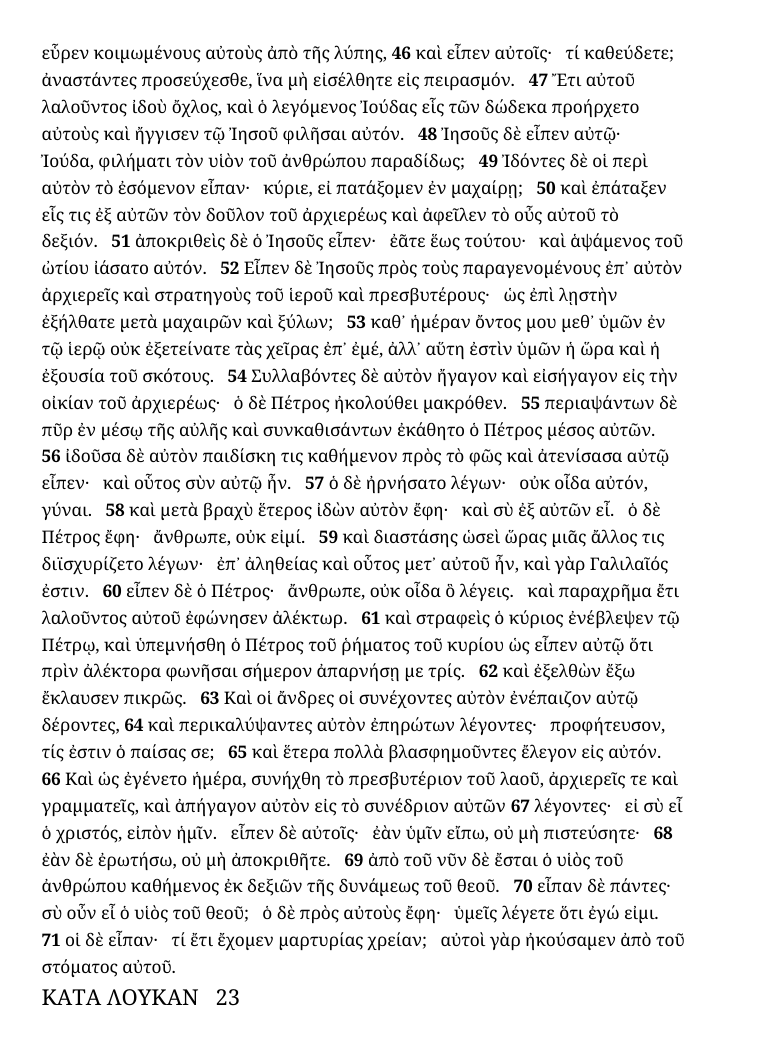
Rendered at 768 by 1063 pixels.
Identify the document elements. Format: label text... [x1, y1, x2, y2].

text ΚΑΤΑ ΛΟΥΚΑΝ 23 [41, 982, 685, 1012]
text εὗρεν κοιμωμένους αὐτοὺς ἀπὸ τῆς λύπης, 46 καὶ εἶπεν αὐτοῖς· τί καθεύδετε; ἀναστάντες προσεύχεσθε, ἵνα μὴ εἰσέλθητε εἰς πειρασμόν. 47 Ἔτι αὐτοῦ λαλοῦντος ἰδοὺ ὄχλος, καὶ ὁ λεγόμενος Ἰούδας εἷς τῶν δώδεκα προήρχετο αὐτοὺς καὶ ἤγγισεν τῷ Ἰησοῦ φιλῆσαι αὐτόν. 48 Ἰησοῦς δὲ εἶπεν αὐτῷ· Ἰούδα, φιλήματι τὸν υἱὸν τοῦ ἀνθρώπου παραδίδως; 49 Ἰδόντες δὲ οἱ περὶ αὐτὸν τὸ ἐσόμενον εἶπαν· κύριε, εἰ πατάξομεν ἐν μαχαίρῃ; 50 καὶ ἐπάταξεν εἷς τις ἐξ αὐτῶν τὸν δοῦλον τοῦ ἀρχιερέως καὶ ἀφεῖλεν τὸ οὖς αὐτοῦ τὸ δεξιόν. 51 ἀποκριθεὶς δὲ ὁ Ἰησοῦς εἶπεν· ἐᾶτε ἕως τούτου· καὶ ἁψάμενος τοῦ ὠτίου ἰάσατο αὐτόν. 52 Εἶπεν δὲ Ἰησοῦς πρὸς τοὺς παραγενομένους ἐπ᾽ αὐτὸν ἀρχιερεῖς καὶ στρατηγοὺς τοῦ ἱεροῦ καὶ πρεσβυτέρους· ὡς ἐπὶ λῃστὴν ἐξήλθατε μετὰ μαχαιρῶν καὶ ξύλων; 53 καθ᾽ ἡμέραν ὄντος μου μεθ᾽ ὑμῶν ἐν τῷ ἱερῷ οὐκ ἐξετείνατε τὰς χεῖρας ἐπ᾽ ἐμέ, ἀλλ᾽ αὕτη ἐστὶν ὑμῶν ἡ ὥρα καὶ ἡ ἐξουσία τοῦ σκότους. 54 Συλλαβόντες δὲ αὐτὸν ἤγαγον καὶ εἰσήγαγον εἰς τὴν οἰκίαν τοῦ ἀρχιερέως· ὁ δὲ Πέτρος ἠκολούθει μακρόθεν. 55 περιαψάντων δὲ πῦρ ἐν μέσῳ τῆς αὐλῆς καὶ συνκαθισάντων ἐκάθητο ὁ Πέτρος μέσος αὐτῶν. 56 ἰδοῦσα δὲ αὐτὸν παιδίσκη τις καθήμενον πρὸς τὸ φῶς καὶ ἀτενίσασα αὐτῷ εἶπεν· καὶ οὗτος σὺν αὐτῷ ἦν. 57 ὁ δὲ ἠρνήσατο λέγων· οὐκ οἶδα αὐτόν, γύναι. 58 καὶ μετὰ βραχὺ ἕτερος ἰδὼν αὐτὸν ἔφη· καὶ σὺ ἐξ αὐτῶν εἶ. ὁ δὲ Πέτρος ἔφη· ἄνθρωπε, οὐκ εἰμί. 59 καὶ διαστάσης ὡσεὶ ὥρας μιᾶς ἄλλος τις διϊσχυρίζετο λέγων· ἐπ᾽ ἀληθείας καὶ οὗτος μετ᾽ αὐτοῦ ἦν, καὶ γὰρ Γαλιλαῖός ἐστιν. 60 εἶπεν δὲ ὁ Πέτρος· ἄνθρωπε, οὐκ οἶδα ὃ λέγεις. καὶ παραχρῆμα ἔτι λαλοῦντος αὐτοῦ ἐφώνησεν ἀλέκτωρ. 61 καὶ στραφεὶς ὁ κύριος ἐνέβλεψεν τῷ Πέτρῳ, καὶ ὑπεμνήσθη ὁ Πέτρος τοῦ ῥήματος τοῦ κυρίου ὡς εἶπεν αὐτῷ ὅτι πρὶν ἀλέκτορα φωνῆσαι σήμερον ἀπαρνήσῃ με τρίς. 62 καὶ ἐξελθὼν ἔξω ἔκλαυσεν πικρῶς. 63 Καὶ οἱ ἄνδρες οἱ συνέχοντες αὐτὸν ἐνέπαιζον αὐτῷ δέροντες, 64 καὶ περικαλύψαντες αὐτὸν ἐπηρώτων λέγοντες· προφήτευσον, τίς ἐστιν ὁ παίσας σε; 65 καὶ ἕτερα πολλὰ βλασφημοῦντες ἔλεγον εἰς αὐτόν. 66 Καὶ ὡς ἐγένετο ἡμέρα, συνήχθη τὸ πρεσβυτέριον τοῦ λαοῦ, ἀρχιερεῖς τε καὶ γραμματεῖς, καὶ ἀπήγαγον αὐτὸν εἰς τὸ συνέδριον αὐτῶν 67 λέγοντες· εἰ σὺ εἶ ὁ χριστός, εἰπὸν ἡμῖν. εἶπεν δὲ αὐτοῖς· ἐὰν ὑμῖν εἴπω, οὐ μὴ πιστεύσητε· 68 ἐὰν δὲ ἐρωτήσω, οὐ μὴ ἀποκριθῆτε. 69 ἀπὸ τοῦ νῦν δὲ ἔσται ὁ υἱὸς τοῦ ἀνθρώπου καθήμενος ἐκ δεξιῶν τῆς δυνάμεως τοῦ θεοῦ. 70 εἶπαν δὲ πάντες· σὺ οὖν εἶ ὁ υἱὸς τοῦ θεοῦ; ὁ δὲ πρὸς αὐτοὺς ἔφη· ὑμεῖς λέγετε ὅτι ἐγώ εἰμι. 71 οἱ δὲ εἶπαν· τί ἔτι ἔχομεν μαρτυρίας χρείαν; αὐτοὶ γὰρ ἠκούσαμεν ἀπὸ τοῦ στόματος αὐτοῦ. [41, 41, 685, 978]
